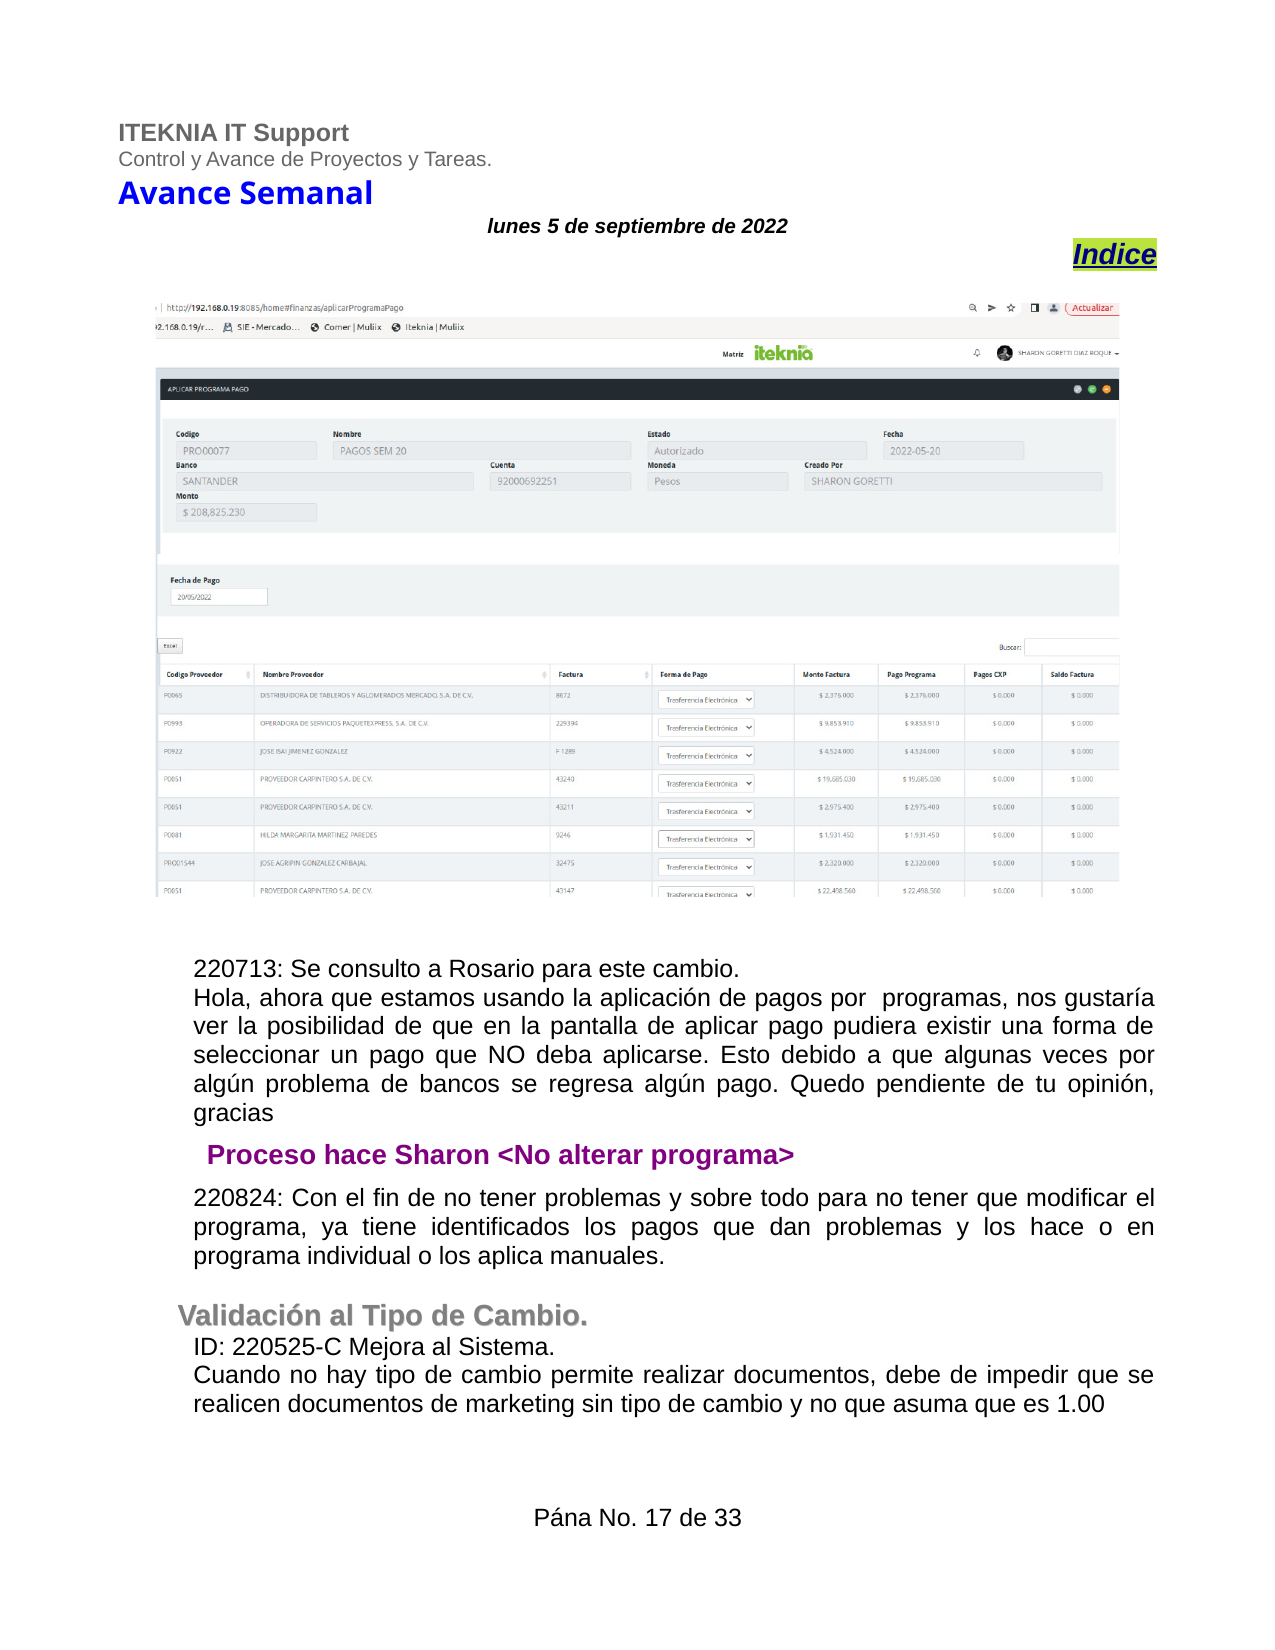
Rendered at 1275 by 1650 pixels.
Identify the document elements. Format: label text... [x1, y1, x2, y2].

text ID: 220525-C Mejora al Sistema. [193, 1332, 1157, 1360]
text 220713: Se consulto a Rosario para este cambio. [193, 954, 1157, 982]
text 220824: Con el fin de no tener problemas y sobre todo para no tener que modificar el programa, ya tiene identificados los pagos que dan problemas y los hace o en programa individual o los aplica manuales. [193, 1183, 1157, 1269]
subtitle Validación al Tipo de Cambio. [177, 1298, 1157, 1332]
text Hola, ahora que estamos usando la aplicación de pagos por programas, nos gustaría ver la posibilidad de que en la pantalla de aplicar pago pudiera existir una forma de seleccionar un pago que NO deba aplicarse. Esto debido a que algunas veces por algún problema de bancos se regresa algún pago. Quedo pendiente de tu opinión, gracias [193, 982, 1157, 1126]
text Cuando no hay tipo de cambio permite realizar documentos, debe de impedir que se realicen documentos de marketing sin tipo de cambio y no que asuma que es 1.00 [193, 1360, 1157, 1418]
subtitle Proceso hace Sharon <No alterar programa> [207, 1139, 1157, 1171]
picture [155, 303, 1120, 897]
